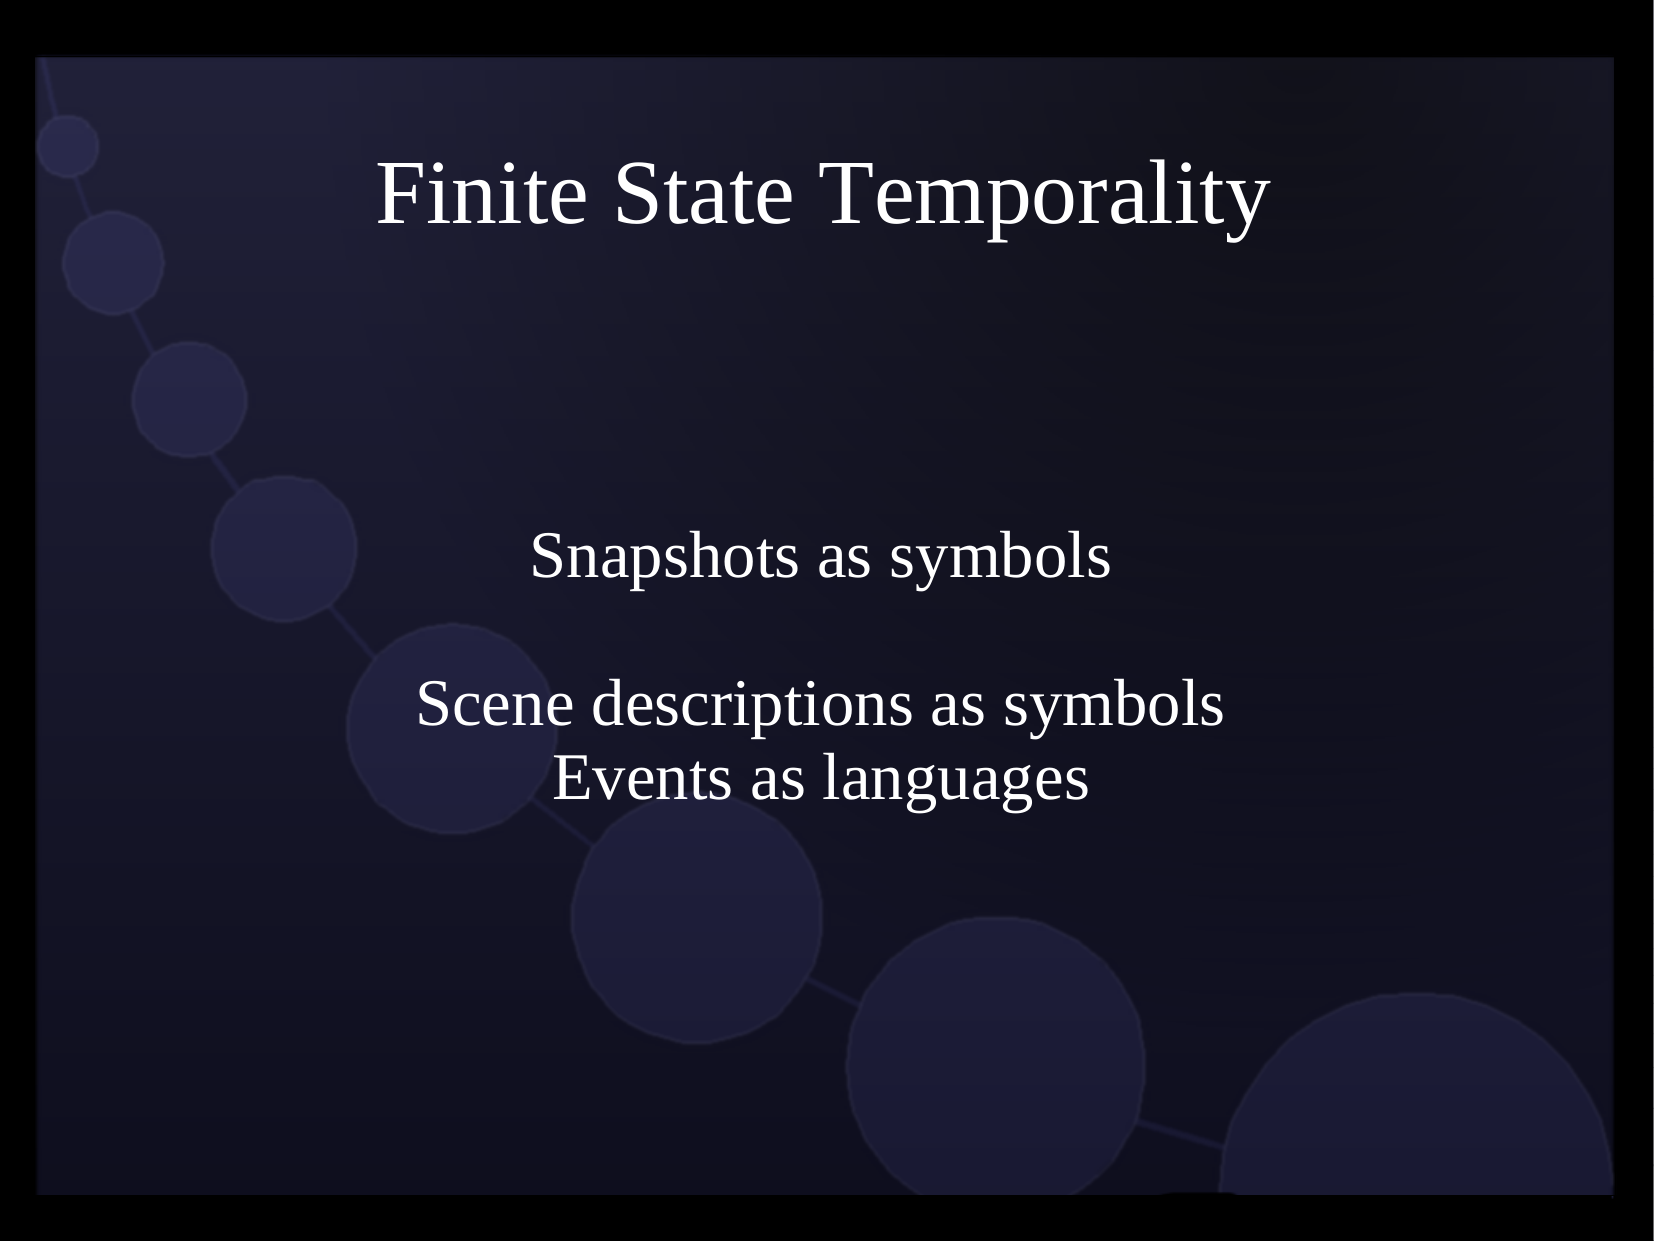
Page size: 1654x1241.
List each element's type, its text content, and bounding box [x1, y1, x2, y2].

subtitle Snapshots as symbols Scene descriptions as symbols Events as languages [115, 275, 1528, 1057]
title Finite State Temporality [118, 88, 1531, 296]
picture [0, 0, 1654, 1241]
